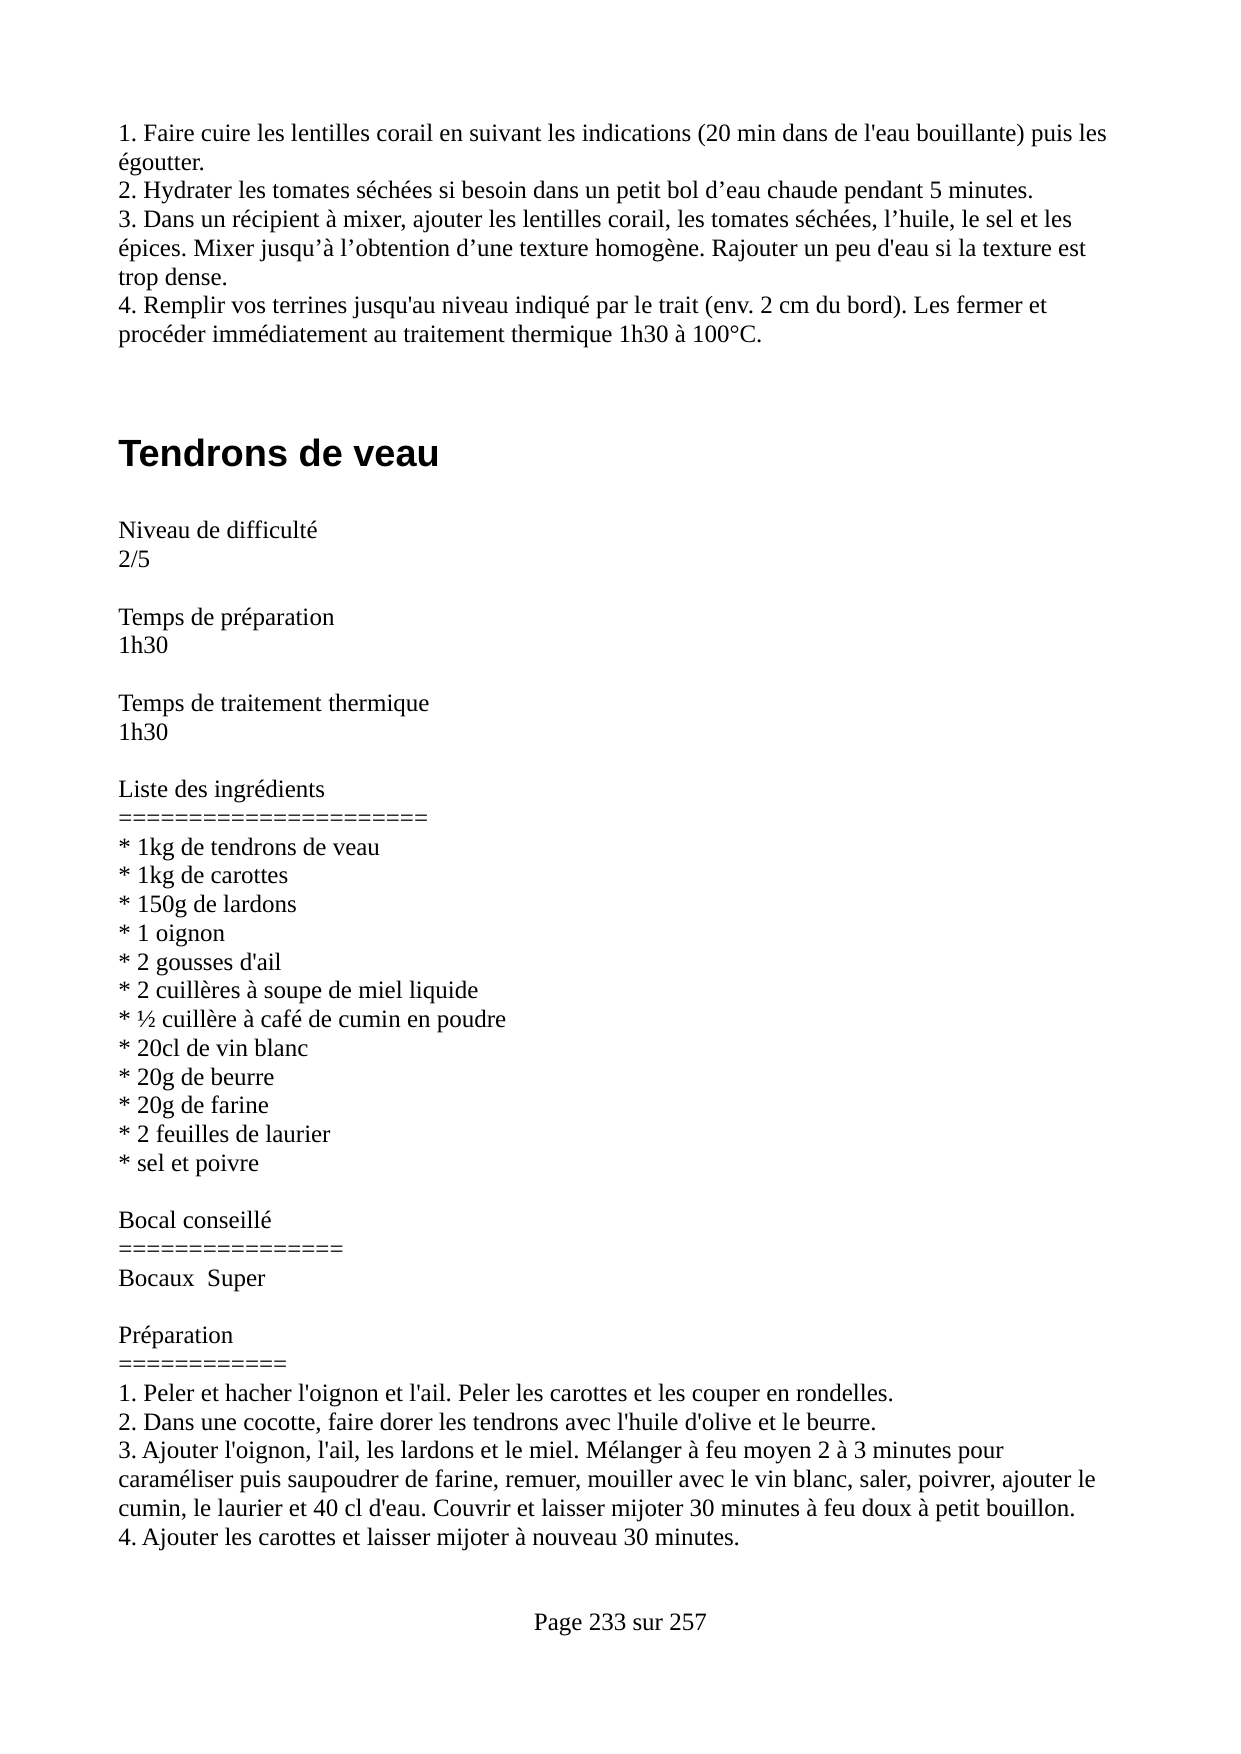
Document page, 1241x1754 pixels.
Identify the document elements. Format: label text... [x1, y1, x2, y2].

text * 1 oignon [118, 918, 1122, 947]
text ================ [118, 1234, 1122, 1263]
text * 20g de farine [118, 1091, 1122, 1119]
text 4. Remplir vos terrines jusqu'au niveau indiqué par le trait (env. 2 cm du bord). Les fermer et procéder immédiatement au traitement thermique 1h30 à 100°C. [118, 291, 1122, 348]
text Niveau de difficulté [118, 516, 1122, 544]
text * 150g de lardons [118, 889, 1122, 918]
text * 20g de beurre [118, 1062, 1122, 1091]
text 3. Dans un récipient à mixer, ajouter les lentilles corail, les tomates séchées, l’huile, le sel et les épices. Mixer jusqu’à l’obtention d’une texture homogène. Rajouter un peu d'eau si la texture est trop dense. [118, 204, 1122, 291]
text * 1kg de tendrons de veau [118, 832, 1122, 861]
text 2. Dans une cocotte, faire dorer les tendrons avec l'huile d'olive et le beurre. [118, 1407, 1122, 1436]
text * 2 gousses d'ail [118, 947, 1122, 976]
text * 20cl de vin blanc [118, 1033, 1122, 1062]
text 4. Ajouter les carottes et laisser mijoter à nouveau 30 minutes. [118, 1522, 1122, 1551]
text 1h30 [118, 631, 1122, 659]
text 2. Hydrater les tomates séchées si besoin dans un petit bol d’eau chaude pendant 5 minutes. [118, 176, 1122, 204]
text Préparation [118, 1321, 1122, 1349]
text Temps de traitement thermique [118, 688, 1122, 717]
text ============ [118, 1349, 1122, 1378]
text ====================== [118, 803, 1122, 832]
text 1. Faire cuire les lentilles corail en suivant les indications (20 min dans de l'eau bouillante) puis les égoutter. [118, 118, 1122, 176]
subtitle Tendrons de veau [118, 431, 1122, 474]
text Bocal conseillé [118, 1206, 1122, 1234]
text Bocaux Super [118, 1263, 1122, 1292]
text * sel et poivre [118, 1148, 1122, 1177]
text * 2 feuilles de laurier [118, 1119, 1122, 1148]
text * 2 cuillères à soupe de miel liquide [118, 976, 1122, 1004]
text 1. Peler et hacher l'oignon et l'ail. Peler les carottes et les couper en rondelles. [118, 1378, 1122, 1407]
text Temps de préparation [118, 602, 1122, 631]
text 2/5 [118, 544, 1122, 573]
text 3. Ajouter l'oignon, l'ail, les lardons et le miel. Mélanger à feu moyen 2 à 3 minutes pour caraméliser puis saupoudrer de farine, remuer, mouiller avec le vin blanc, saler, poivrer, ajouter le cumin, le laurier et 40 cl d'eau. Couvrir et laisser mijoter 30 minutes à feu doux à petit bouillon. [118, 1436, 1122, 1522]
text * 1kg de carottes [118, 861, 1122, 889]
text Liste des ingrédients [118, 774, 1122, 803]
text * ½ cuillère à café de cumin en poudre [118, 1004, 1122, 1033]
text 1h30 [118, 717, 1122, 746]
